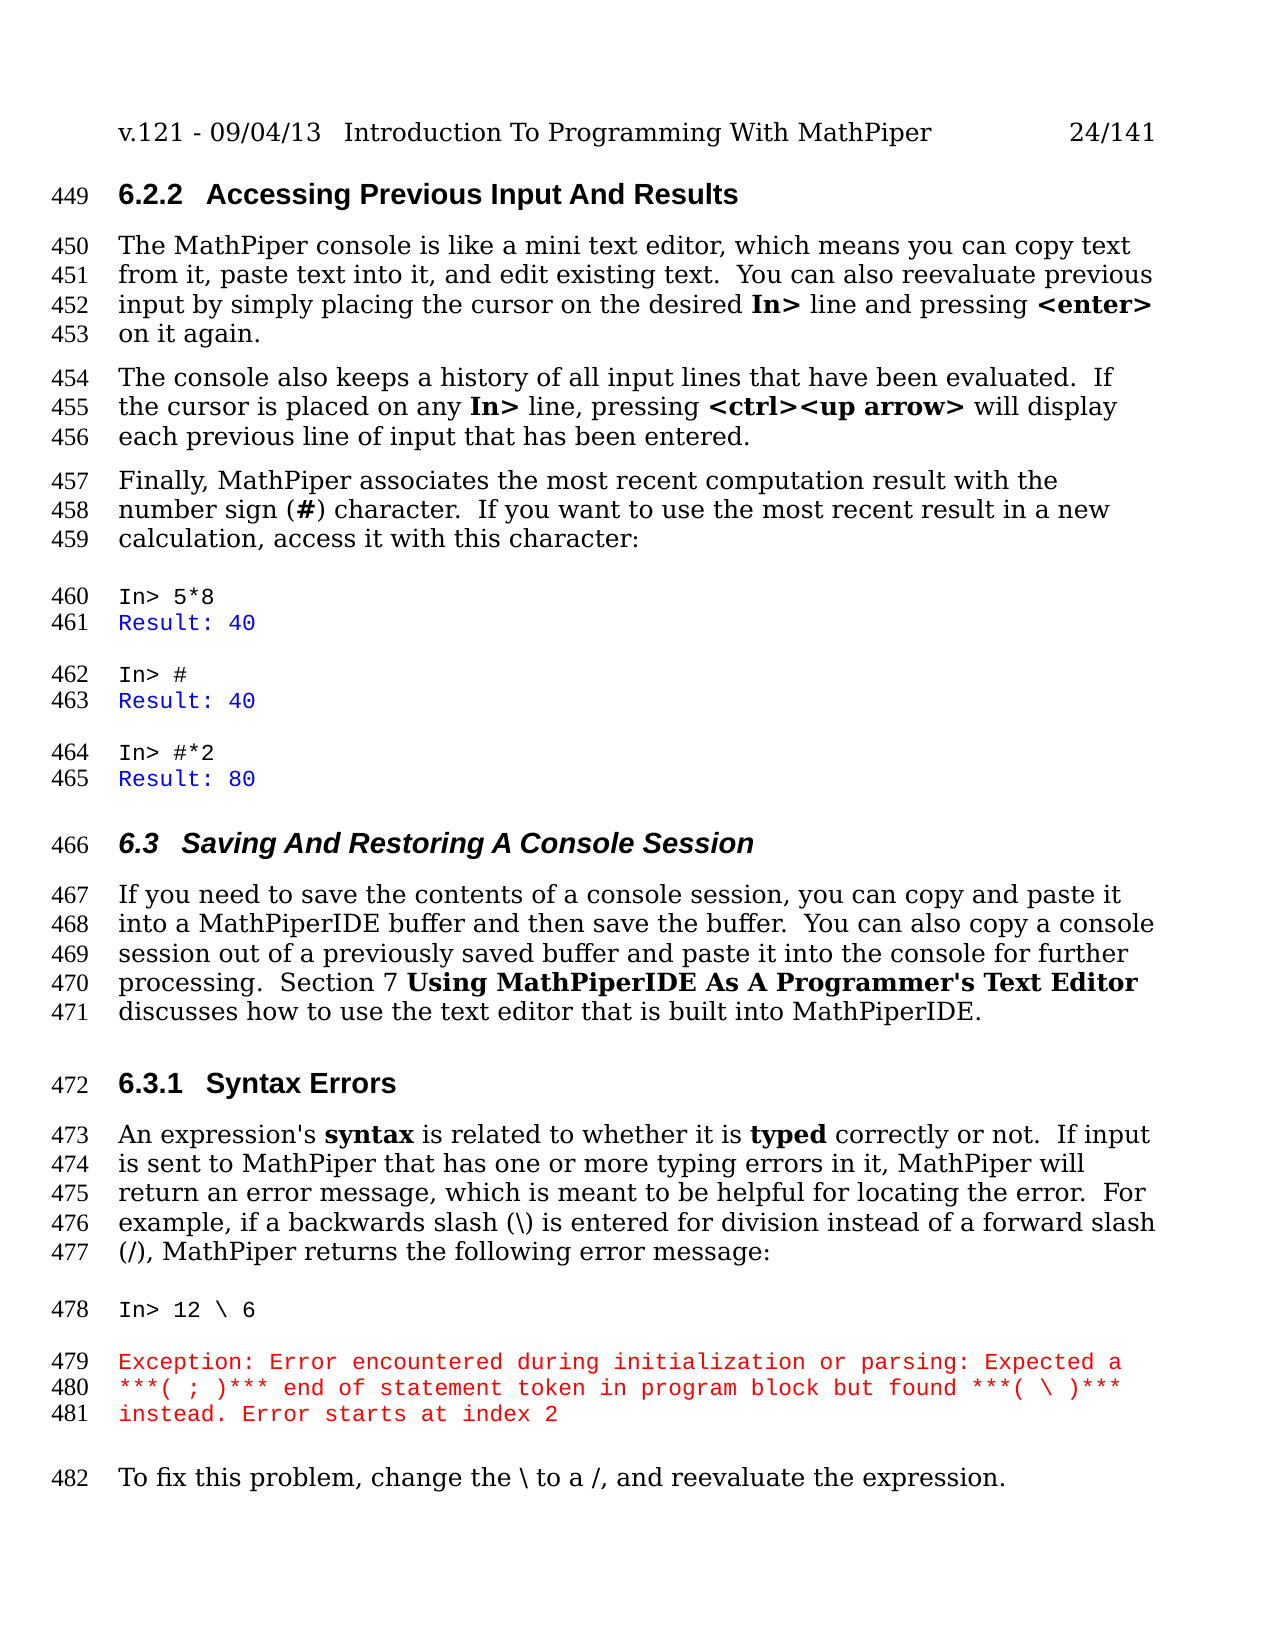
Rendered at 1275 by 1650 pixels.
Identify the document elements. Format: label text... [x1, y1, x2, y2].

text Finally, MathPiper associates the most recent computation result with the number sign (#) character. If you want to use the most recent result in a new calculation, access it with this character: [118, 466, 1157, 553]
text Result: 40 [118, 689, 1157, 715]
text Result: 80 [118, 767, 1157, 793]
text The console also keeps a history of all input lines that have been evaluated. If the cursor is placed on any In> line, pressing <ctrl><up arrow> will display each previous line of input that has been entered. [118, 363, 1157, 451]
text In> # [118, 663, 1157, 689]
text The MathPiper console is like a mini text editor, which means you can copy text from it, paste text into it, and edit existing text. You can also reevaluate previous input by simply placing the cursor on the desired In> line and pressing <enter> on it again. [118, 231, 1157, 348]
text In> 5*8 [118, 586, 1157, 611]
text In> #*2 [118, 741, 1157, 767]
subtitle Saving And Restoring A Console Session [118, 826, 1157, 859]
text An expression's syntax is related to whether it is typed correctly or not. If input is sent to MathPiper that has one or more typing errors in it, MathPiper will return an error message, which is meant to be helpful for locating the error. For example, if a backwards slash (\) is entered for division instead of a forward slash (/), MathPiper returns the following error message: [118, 1120, 1157, 1266]
text Result: 40 [118, 611, 1157, 637]
subtitle Syntax Errors [118, 1066, 1157, 1099]
text To fix this problem, change the \ to a /, and reevaluate the expression. [118, 1463, 1157, 1492]
subtitle Accessing Previous Input And Results [118, 177, 1157, 210]
text If you need to save the contents of a console session, you can copy and paste it into a MathPiperIDE buffer and then save the buffer. You can also copy a console session out of a previously saved buffer and paste it into the console for further processing. Section 7 Using MathPiperIDE As A Programmer's Text Editor discusses how to use the text editor that is built into MathPiperIDE. [118, 881, 1157, 1027]
text Exception: Error encountered during initialization or parsing: Expected a ***( ; )*** end of statement token in program block but found ***( \ )*** instead. Error starts at index 2 [118, 1350, 1157, 1428]
text In> 12 \ 6 [118, 1298, 1157, 1324]
